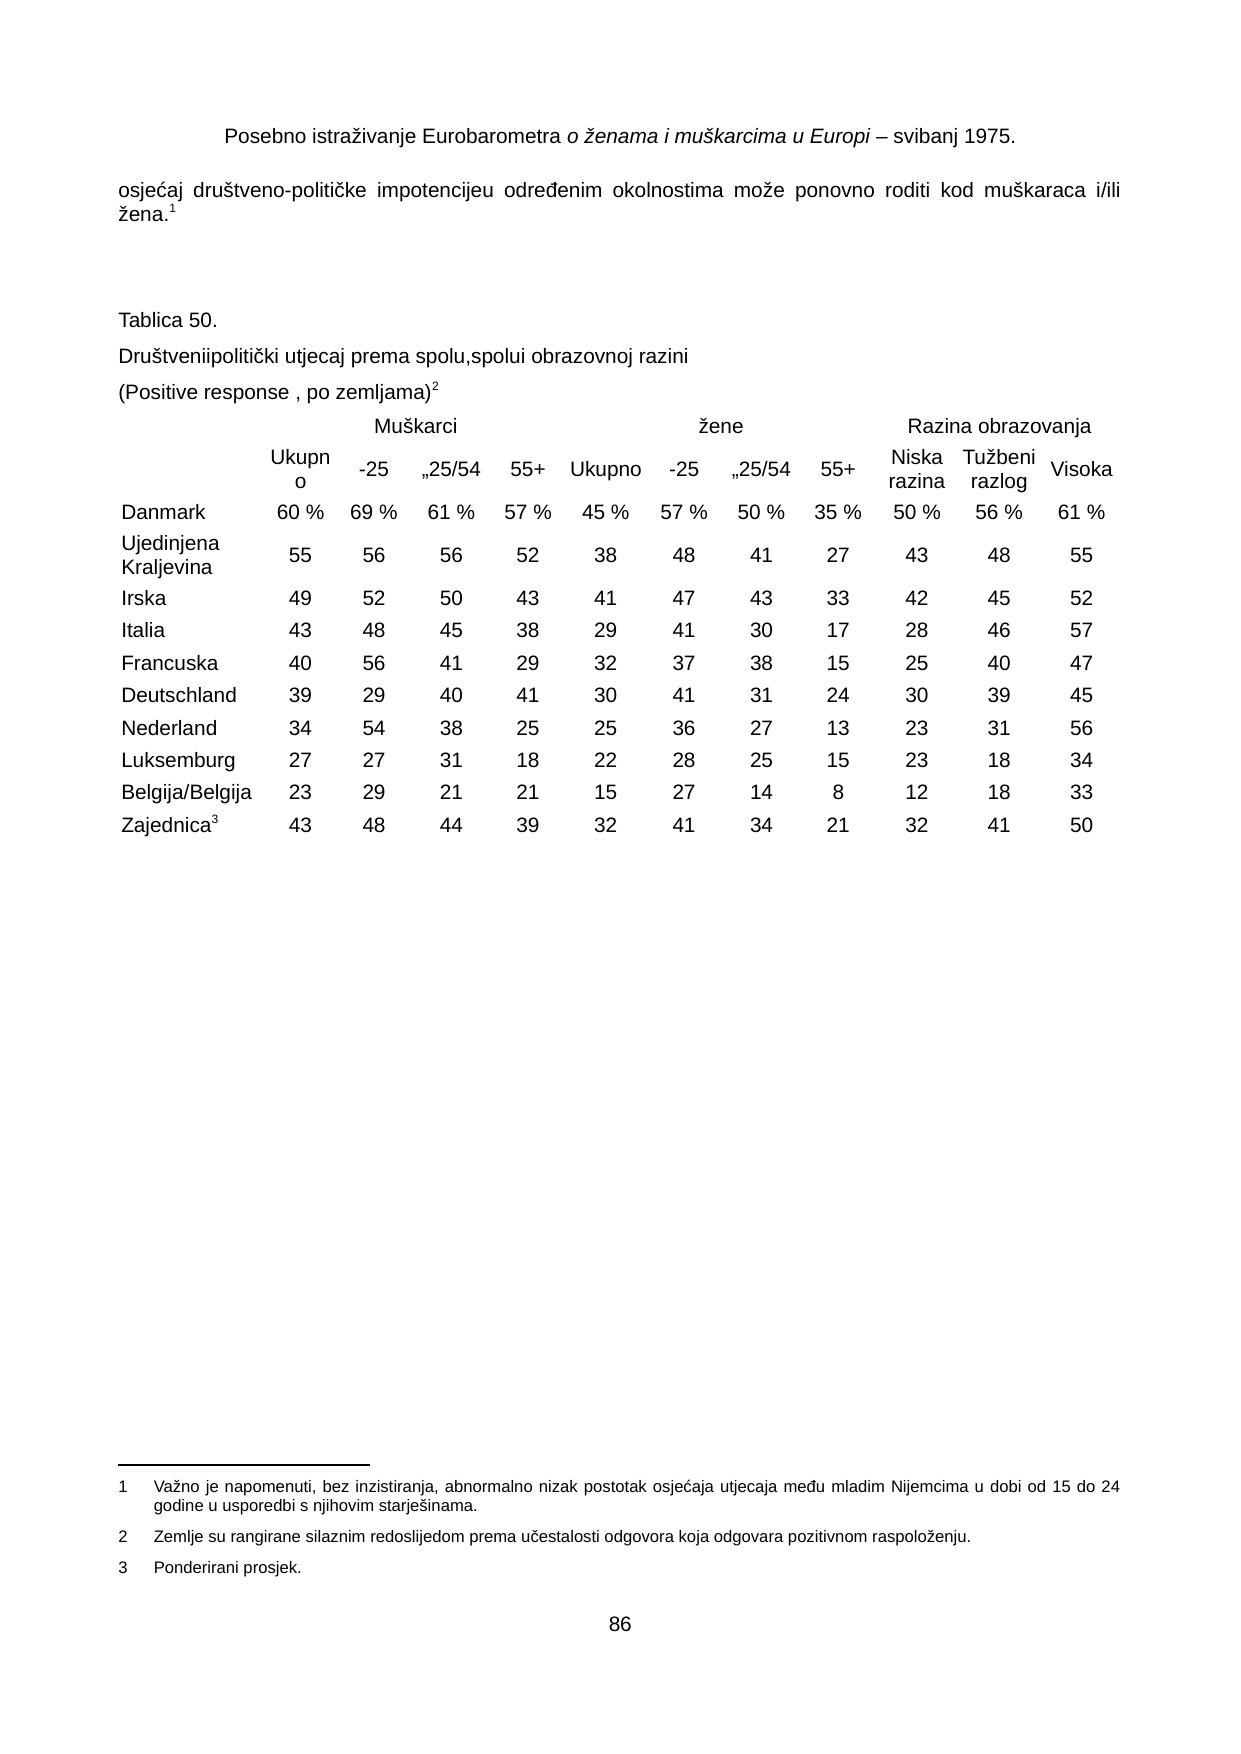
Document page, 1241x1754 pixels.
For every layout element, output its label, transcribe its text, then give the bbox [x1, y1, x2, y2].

table_cell 8 [800, 776, 876, 808]
table_cell 40 [265, 646, 335, 679]
table_cell 25 [566, 711, 645, 743]
table_cell 30 [566, 679, 645, 711]
table_cell 27 [723, 711, 800, 743]
table_cell 38 [566, 528, 645, 582]
table_cell Irska [118, 582, 265, 614]
table_cell Luksemburg [118, 744, 265, 776]
table_cell 13 [800, 711, 876, 743]
table_cell 30 [876, 679, 958, 711]
table_cell 48 [958, 528, 1040, 582]
table_cell 57 [1040, 614, 1123, 646]
table_cell 27 [645, 776, 722, 808]
table_cell 32 [876, 808, 958, 841]
table_cell 56 [1040, 711, 1123, 743]
table_cell Danmark [118, 495, 265, 528]
table_cell 55+ [800, 442, 876, 495]
table_cell 18 [958, 776, 1040, 808]
table_cell Italia [118, 614, 265, 646]
table_cell 45 [1040, 679, 1123, 711]
table_cell 50 [1040, 808, 1123, 841]
table_header [118, 409, 265, 442]
table_cell Tužbeni razlog [958, 442, 1040, 495]
table_cell 42 [876, 582, 958, 614]
table_cell Nederland [118, 711, 265, 743]
table_cell 36 [645, 711, 722, 743]
table_cell 21 [490, 776, 566, 808]
table_cell Ujedinjena Kraljevina [118, 528, 265, 582]
table_cell 34 [1040, 744, 1123, 776]
table_cell 69 % [335, 495, 412, 528]
table_cell 27 [265, 744, 335, 776]
table_cell 41 [645, 679, 722, 711]
table_cell 48 [335, 614, 412, 646]
table_cell Visoka [1040, 442, 1123, 495]
table_cell 31 [723, 679, 800, 711]
table_cell 61 % [412, 495, 490, 528]
table_cell 30 [723, 614, 800, 646]
table_cell 17 [800, 614, 876, 646]
table_cell 40 [412, 679, 490, 711]
table_cell 45 [412, 614, 490, 646]
table_cell 33 [1040, 776, 1123, 808]
table_cell 23 [876, 744, 958, 776]
table_cell 40 [958, 646, 1040, 679]
table_cell 27 [335, 744, 412, 776]
table_cell 52 [490, 528, 566, 582]
table_cell 25 [876, 646, 958, 679]
table_cell 25 [490, 711, 566, 743]
table_cell 38 [723, 646, 800, 679]
table_cell 45 % [566, 495, 645, 528]
table_cell 37 [645, 646, 722, 679]
table_cell 55 [1040, 528, 1123, 582]
table_cell 54 [335, 711, 412, 743]
table_cell 47 [1040, 646, 1123, 679]
text osjećaj društveno-političke impotencijeu određenim okolnostima može ponovno roditi kod muškaraca i/ili žena. [118, 177, 1122, 225]
table_cell 21 [800, 808, 876, 841]
table_cell 34 [723, 808, 800, 841]
table_cell -25 [335, 442, 412, 495]
table_cell 28 [645, 744, 722, 776]
table_cell 38 [412, 711, 490, 743]
table_cell 57 % [490, 495, 566, 528]
table_cell 32 [566, 646, 645, 679]
table_cell 39 [265, 679, 335, 711]
table_cell 27 [800, 528, 876, 582]
table_cell 14 [723, 776, 800, 808]
table_cell 32 [566, 808, 645, 841]
text (Positive response , po zemljama) [118, 379, 1122, 403]
table_cell 47 [645, 582, 722, 614]
table_cell 52 [1040, 582, 1123, 614]
table_cell 57 % [645, 495, 722, 528]
table_cell 23 [876, 711, 958, 743]
table_cell 41 [645, 808, 722, 841]
table_cell 43 [490, 582, 566, 614]
table_cell 23 [265, 776, 335, 808]
text Važno je napomenuti, bez inzistiranja, abnormalno nizak postotak osjećaja utjecaja među mladim Nijemcima u dobi od 15 do 24 godine u usporedbi s njihovim starješinama. [118, 1477, 1122, 1515]
table_cell 41 [490, 679, 566, 711]
table_cell 41 [958, 808, 1040, 841]
table_cell 41 [645, 614, 722, 646]
table_cell 55+ [490, 442, 566, 495]
table_cell 25 [723, 744, 800, 776]
table_cell 38 [490, 614, 566, 646]
table_cell 56 [335, 528, 412, 582]
table_cell 50 % [876, 495, 958, 528]
table_cell 56 % [958, 495, 1040, 528]
table_cell Zajednica [118, 808, 265, 841]
table_cell 52 [335, 582, 412, 614]
table_cell Ukupno [566, 442, 645, 495]
table_cell „25/54 [412, 442, 490, 495]
table_cell Ukupno [265, 442, 335, 495]
table_cell Francuska [118, 646, 265, 679]
table_cell 29 [335, 679, 412, 711]
table_cell 41 [723, 528, 800, 582]
table_header žene [566, 409, 876, 442]
table_cell [118, 442, 265, 495]
table_cell 56 [412, 528, 490, 582]
table_cell 12 [876, 776, 958, 808]
table_cell 15 [566, 776, 645, 808]
table_cell 34 [265, 711, 335, 743]
table_cell 29 [490, 646, 566, 679]
table_cell 61 % [1040, 495, 1123, 528]
table_cell 43 [723, 582, 800, 614]
table_cell 24 [800, 679, 876, 711]
table_cell 29 [335, 776, 412, 808]
table_cell 46 [958, 614, 1040, 646]
table_cell 39 [958, 679, 1040, 711]
table_cell 50 [412, 582, 490, 614]
table_cell 31 [412, 744, 490, 776]
table_cell Niska razina [876, 442, 958, 495]
table_cell 50 % [723, 495, 800, 528]
table_cell 39 [490, 808, 566, 841]
text Tablica 50. [118, 308, 1122, 332]
table_cell 18 [490, 744, 566, 776]
table_cell 41 [412, 646, 490, 679]
table_cell 45 [958, 582, 1040, 614]
table_cell 33 [800, 582, 876, 614]
table_cell Deutschland [118, 679, 265, 711]
table_cell 35 % [800, 495, 876, 528]
table_cell 28 [876, 614, 958, 646]
table_cell 56 [335, 646, 412, 679]
table_cell 31 [958, 711, 1040, 743]
table_header Muškarci [265, 409, 566, 442]
table_cell 48 [645, 528, 722, 582]
text Zemlje su rangirane silaznim redoslijedom prema učestalosti odgovora koja odgovara pozitivnom raspoloženju. [118, 1527, 1122, 1546]
table_cell 15 [800, 646, 876, 679]
table_cell 29 [566, 614, 645, 646]
text Društveniipolitički utjecaj prema spolu,spolui obrazovnoj razini [118, 344, 1122, 368]
table_cell 44 [412, 808, 490, 841]
table_cell 55 [265, 528, 335, 582]
table_cell 22 [566, 744, 645, 776]
table_cell 18 [958, 744, 1040, 776]
table_cell 43 [265, 808, 335, 841]
table_header Razina obrazovanja [876, 409, 1123, 442]
table_cell 60 % [265, 495, 335, 528]
table_cell 43 [265, 614, 335, 646]
table_cell 41 [566, 582, 645, 614]
table_cell 49 [265, 582, 335, 614]
table_cell 48 [335, 808, 412, 841]
table_cell -25 [645, 442, 722, 495]
table_cell „25/54 [723, 442, 800, 495]
table_cell 15 [800, 744, 876, 776]
table_cell Belgija/Belgija [118, 776, 265, 808]
table_cell 43 [876, 528, 958, 582]
table_cell 21 [412, 776, 490, 808]
